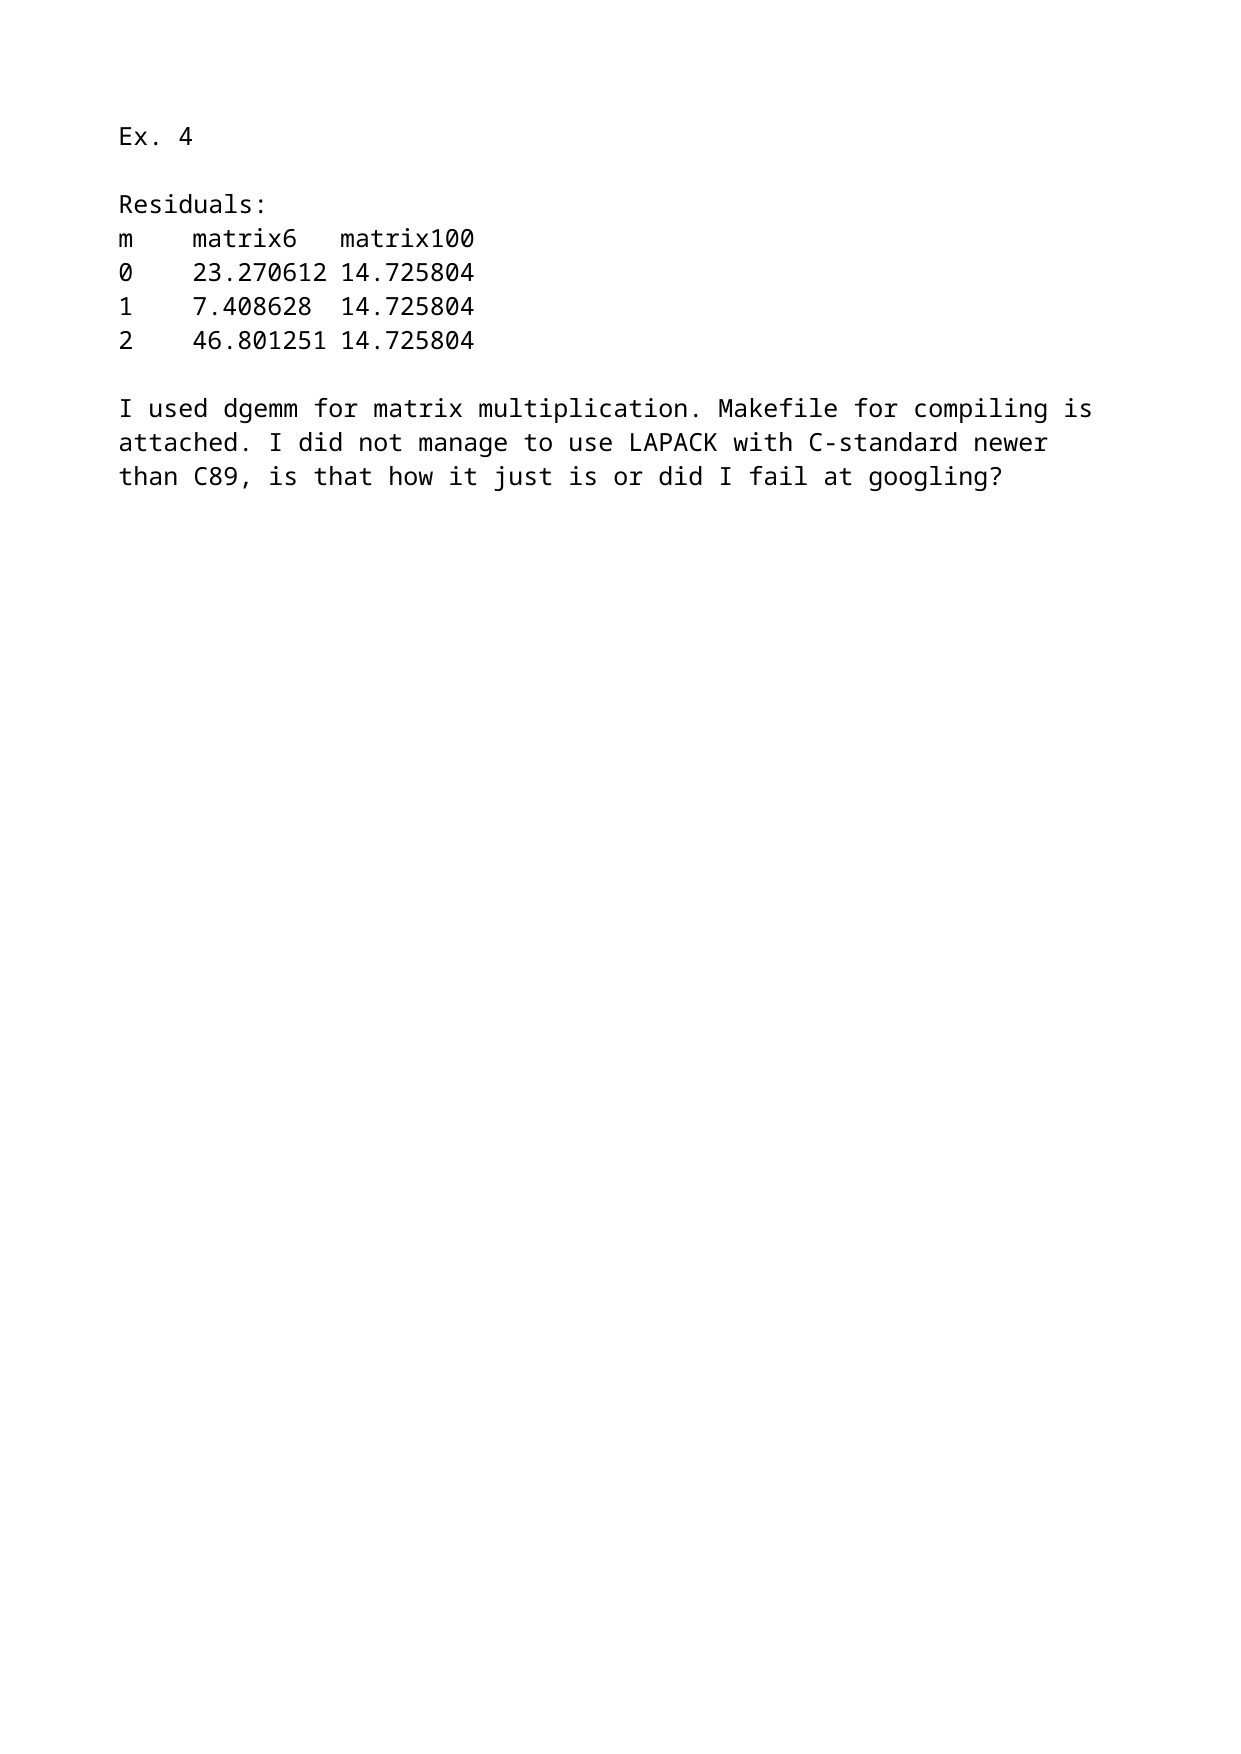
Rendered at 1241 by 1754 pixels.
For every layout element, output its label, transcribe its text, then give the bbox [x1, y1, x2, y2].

text 2 46.801251 14.725804 [118, 322, 1122, 357]
text Residuals: [118, 186, 1122, 220]
text Ex. 4 [118, 118, 1122, 152]
text I used dgemm for matrix multiplication. Makefile for compiling is attached. I did not manage to use LAPACK with C-standard newer than C89, is that how it just is or did I fail at googling? [118, 391, 1122, 493]
text 1 7.408628 14.725804 [118, 288, 1122, 322]
text 0 23.270612 14.725804 [118, 254, 1122, 288]
text m matrix6 matrix100 [118, 220, 1122, 254]
